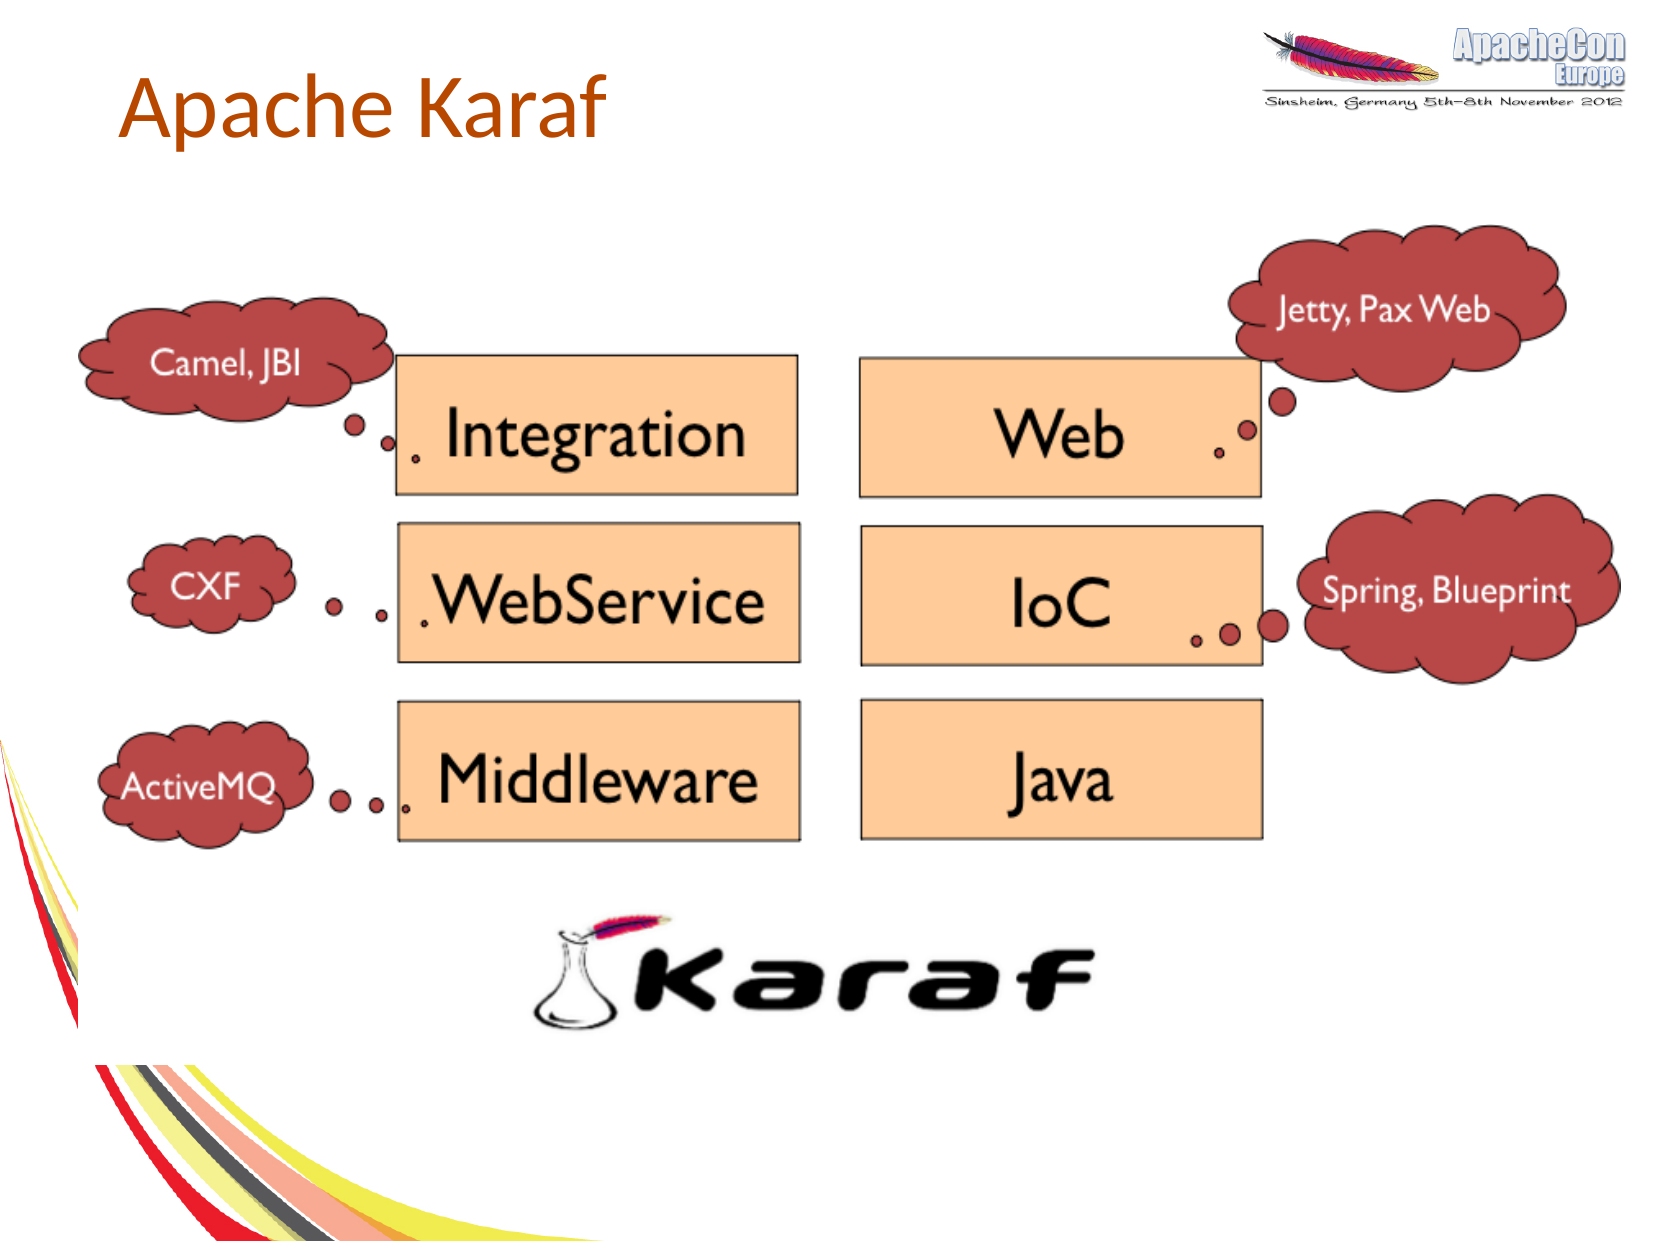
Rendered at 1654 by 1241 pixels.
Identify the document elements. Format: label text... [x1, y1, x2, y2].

picture [0, 0, 1654, 1241]
title Apache Karaf [59, 59, 1418, 171]
